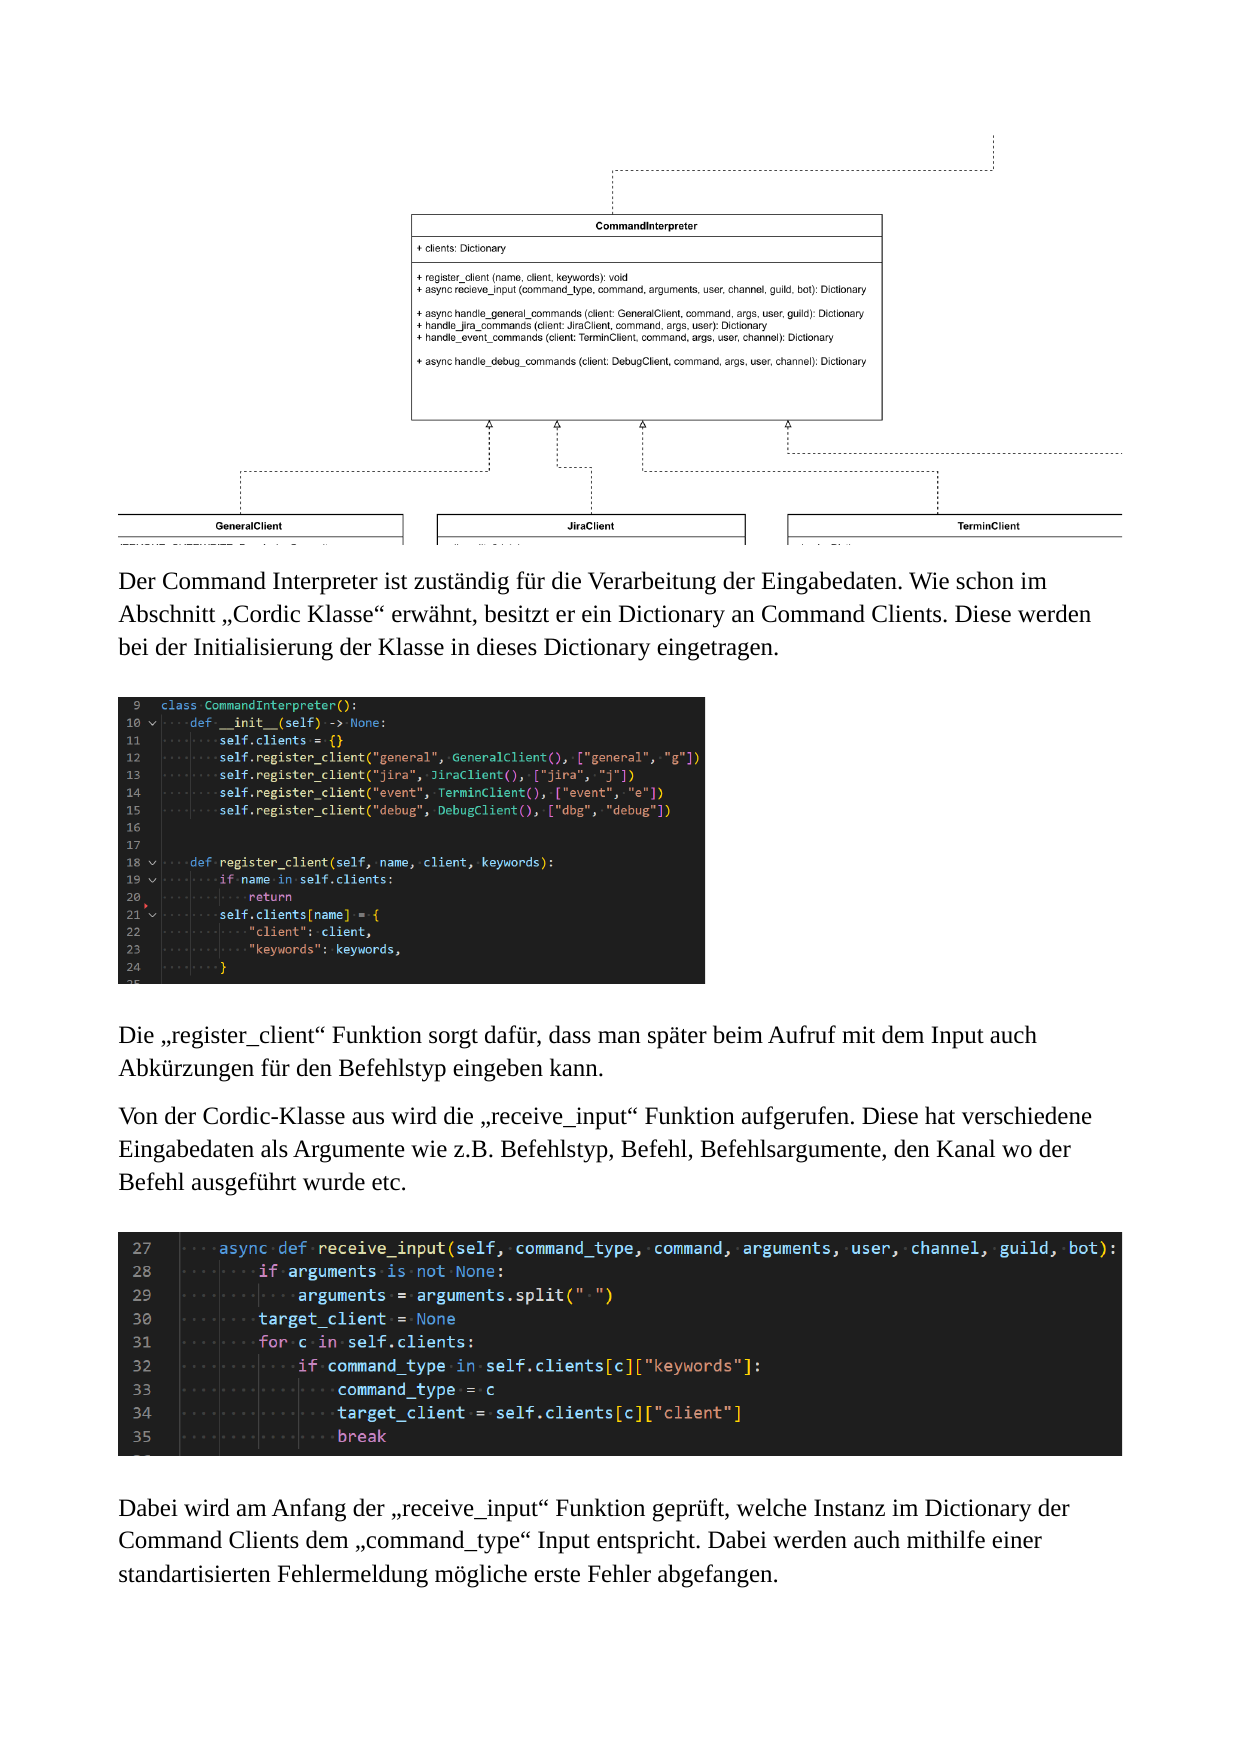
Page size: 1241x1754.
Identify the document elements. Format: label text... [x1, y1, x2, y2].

text Der Command Interpreter ist zuständig für die Verarbeitung der Eingabedaten. Wie schon im Abschnitt „Cordic Klasse“ erwähnt, besitzt er ein Dictionary an Command Clients. Diese werden bei der Initialisierung der Klasse in dieses Dictionary eingetragen. [118, 545, 1122, 661]
picture [118, 697, 706, 984]
text [118, 118, 1122, 135]
text Die „register_client“ Funktion sorgt dafür, dass man später beim Aufruf mit dem Input auch Abkürzungen für den Befehlstyp eingeben kann. [118, 1020, 1122, 1082]
picture [118, 135, 1123, 545]
text Von der Cordic-Klasse aus wird die „receive_input“ Funktion aufgerufen. Diese hat verschiedene Eingabedaten als Argumente wie z.B. Befehlstyp, Befehl, Befehlsargumente, den Kanal wo der Befehl ausgeführt wurde etc. [118, 1101, 1122, 1196]
text Dabei wird am Anfang der „receive_input“ Funktion geprüft, welche Instanz im Dictionary der Command Clients dem „command_type“ Input entspricht. Dabei werden auch mithilfe einer standartisierten Fehlermeldung mögliche erste Fehler abgefangen. [118, 1493, 1122, 1587]
picture [118, 1232, 1123, 1456]
